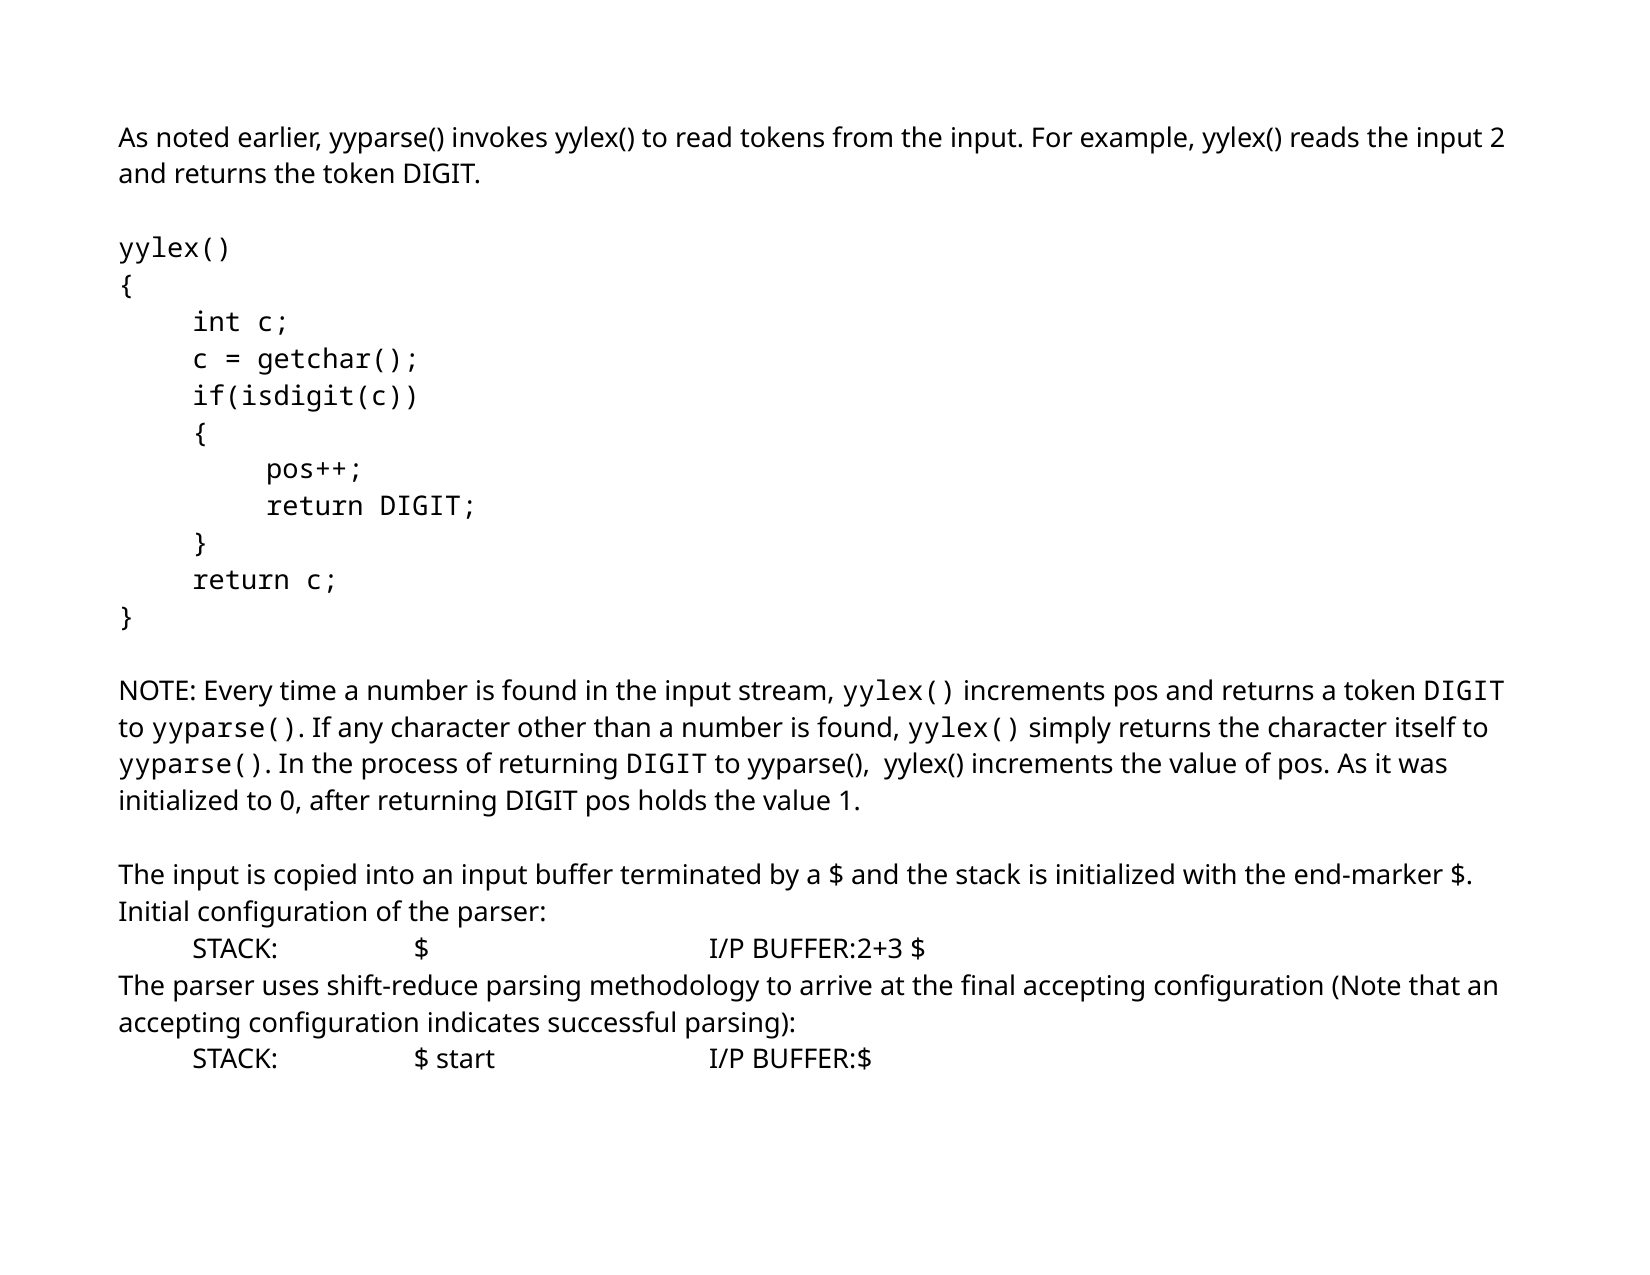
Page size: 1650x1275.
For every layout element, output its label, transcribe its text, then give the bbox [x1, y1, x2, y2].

text return DIGIT; [118, 487, 1532, 524]
text if(isdigit(c)) [118, 376, 1532, 413]
text STACK: $ I/P BUFFER: 2+3 $ [118, 929, 1532, 966]
text STACK: $ start I/P BUFFER: $ [118, 1040, 1532, 1077]
text pos++; [118, 450, 1532, 487]
text } [118, 524, 1532, 561]
text } [118, 597, 1532, 634]
text int c; [118, 302, 1532, 339]
text The parser uses shift-reduce parsing methodology to arrive at the final accepting configuration (Note that an accepting configuration indicates successful parsing): [118, 966, 1532, 1040]
text return c; [118, 561, 1532, 597]
text { [118, 413, 1532, 450]
text NOTE: Every time a number is found in the input stream, yylex() increments pos and returns a token DIGIT to yyparse(). If any character other than a number is found, yylex() simply returns the character itself to yyparse(). In the process of returning DIGIT to yyparse(), yylex() increments the value of pos. As it was initialized to 0, after returning DIGIT pos holds the value 1. [118, 671, 1532, 819]
text c = getchar(); [118, 339, 1532, 376]
text The input is copied into an input buffer terminated by a $ and the stack is initialized with the end-marker $. Initial configuration of the parser: [118, 856, 1532, 929]
text As noted earlier, yyparse() invokes yylex() to read tokens from the input. For example, yylex() reads the input 2 and returns the token DIGIT. [118, 118, 1532, 192]
text yylex() [118, 229, 1532, 266]
text { [118, 266, 1532, 302]
